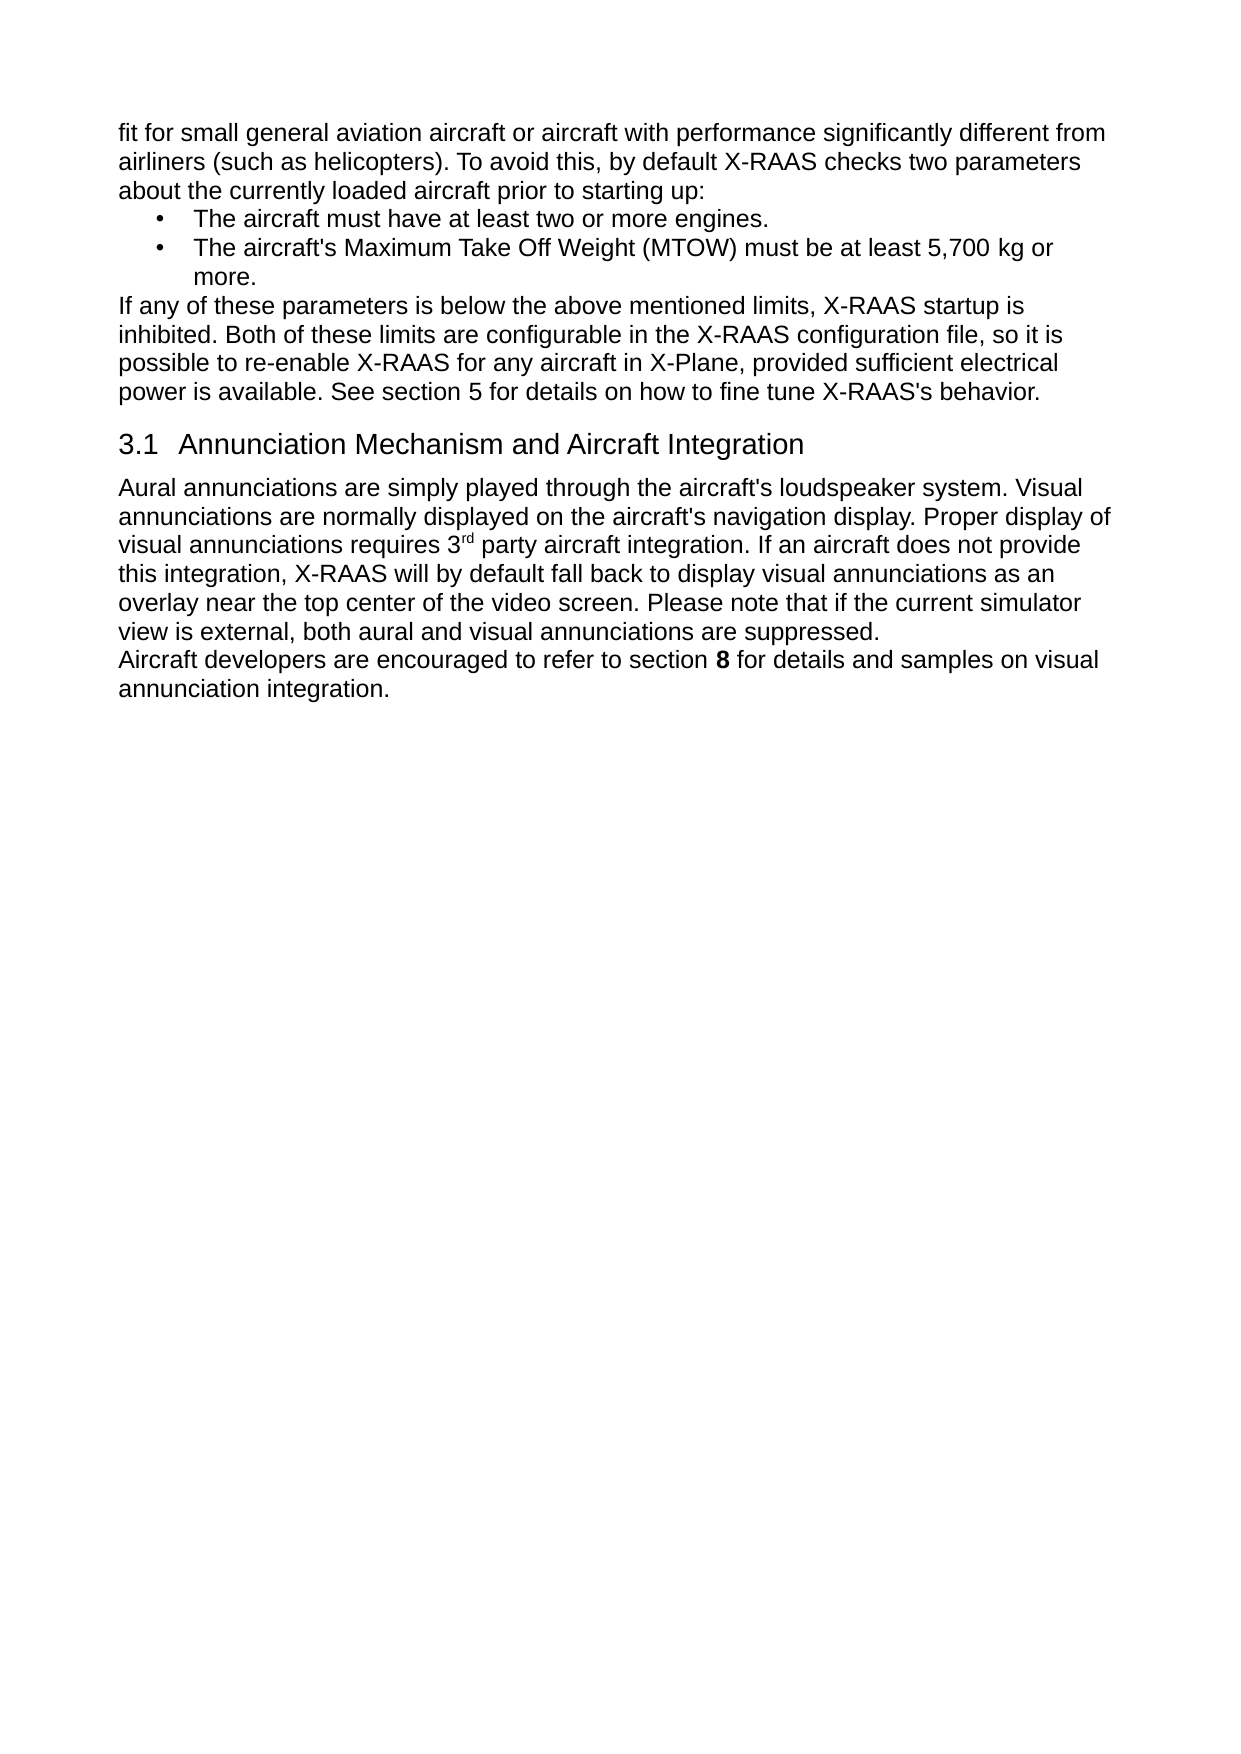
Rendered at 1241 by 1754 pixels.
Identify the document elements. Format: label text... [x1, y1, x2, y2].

text fit for small general aviation aircraft or aircraft with performance significantly different from airliners (such as helicopters). To avoid this, by default X-RAAS checks two parameters about the currently loaded aircraft prior to starting up: [118, 118, 1122, 204]
subtitle Annunciation Mechanism and Aircraft Integration [118, 427, 1122, 460]
text Aircraft developers are encouraged to refer to section 8 for details and samples on visual annunciation integration. [118, 645, 1122, 703]
list The aircraft's Maximum Take Off Weight (MTOW) must be at least 5,700 kg or more. [156, 233, 1122, 291]
list The aircraft must have at least two or more engines. [156, 204, 1122, 233]
text Aural annunciations are simply played through the aircraft's loudspeaker system. Visual annunciations are normally displayed on the aircraft's navigation display. Proper display of visual annunciations requires 3rd party aircraft integration. If an aircraft does not provide this integration, X-RAAS will by default fall back to display visual annunciations as an overlay near the top center of the video screen. Please note that if the current simulator view is external, both aural and visual annunciations are suppressed. [118, 473, 1122, 645]
text If any of these parameters is below the above mentioned limits, X-RAAS startup is inhibited. Both of these limits are configurable in the X-RAAS configuration file, so it is possible to re-enable X-RAAS for any aircraft in X-Plane, provided sufficient electrical power is available. See section 5 for details on how to fine tune X-RAAS's behavior. [118, 291, 1122, 406]
